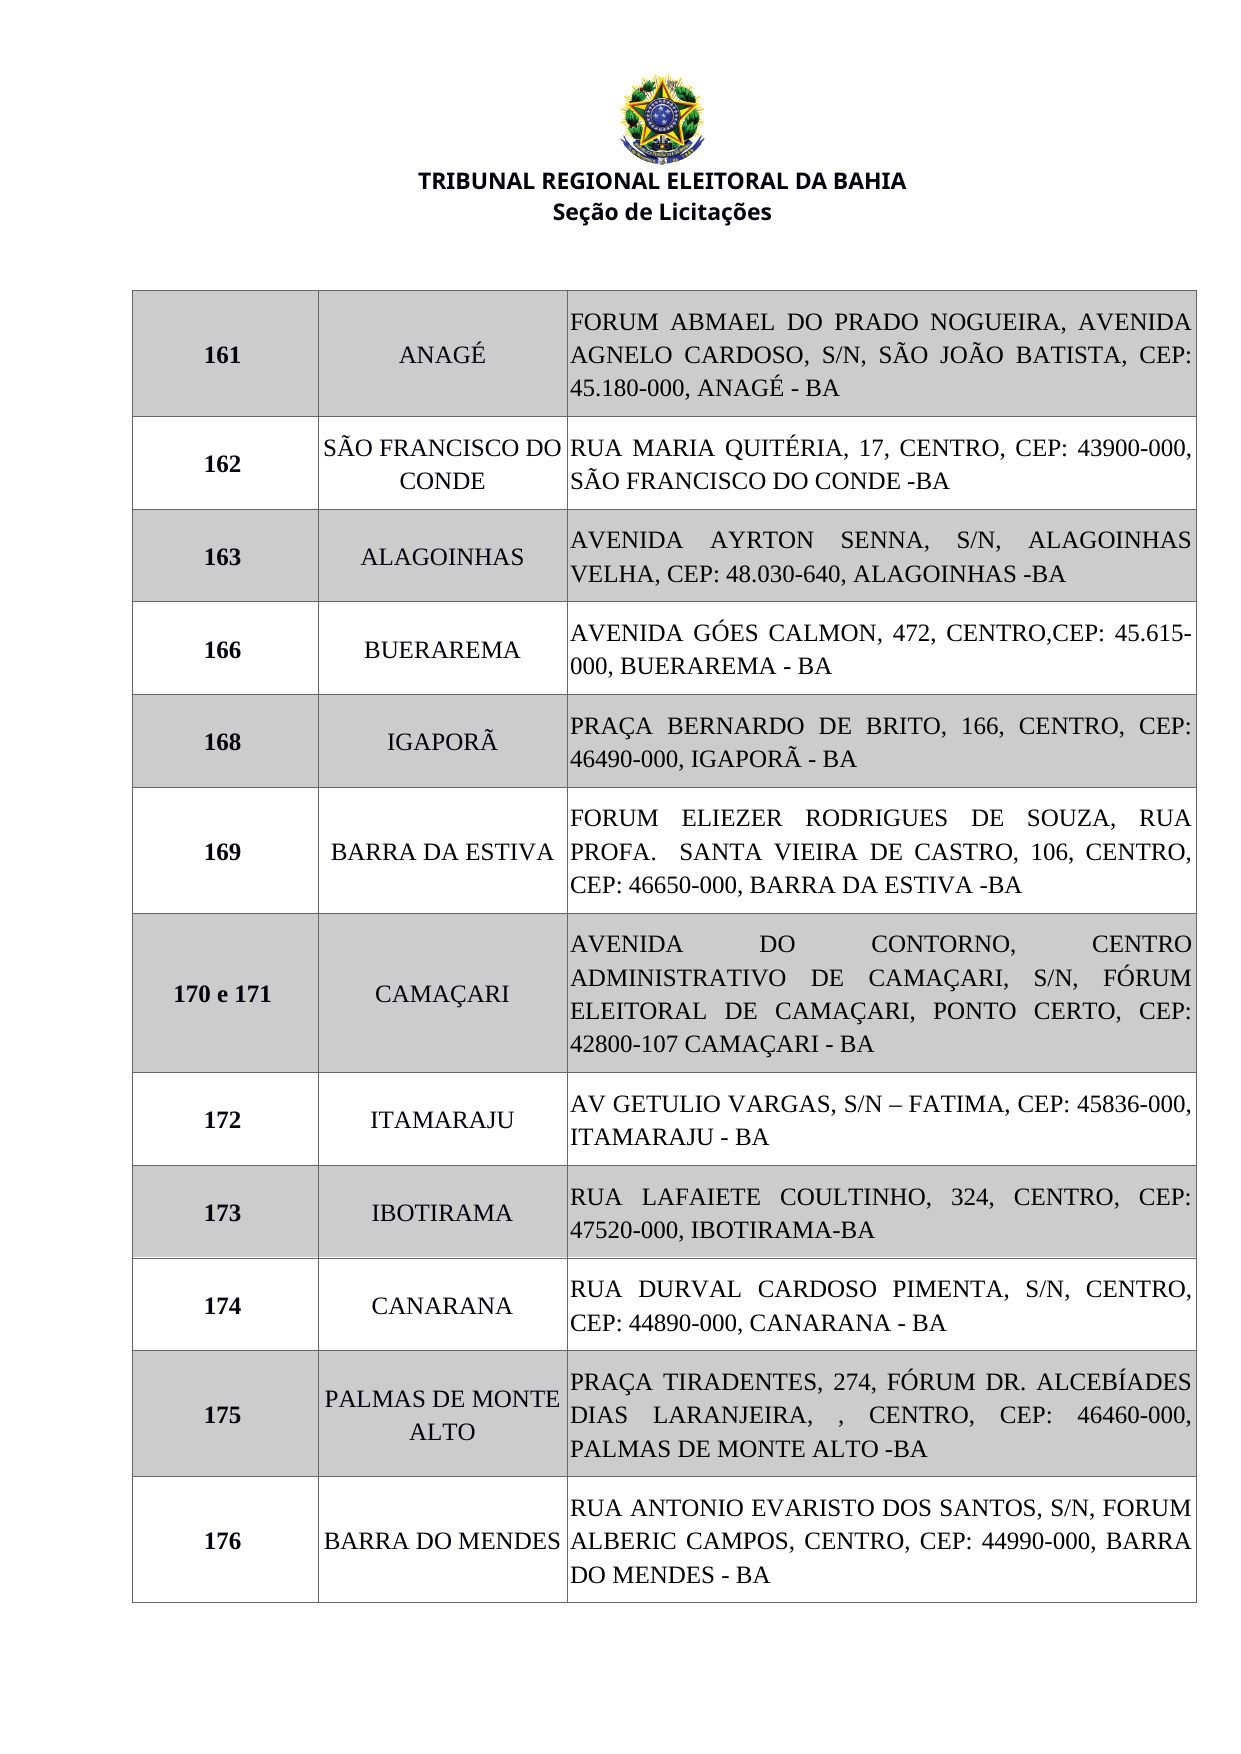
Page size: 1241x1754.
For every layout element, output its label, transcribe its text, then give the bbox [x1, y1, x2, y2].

table_cell ANAGÉ [319, 291, 567, 416]
table_cell FORUM ELIEZER RODRIGUES DE SOUZA, RUA PROFA. SANTA VIEIRA DE CASTRO, 106, CENTRO, CEP: 46650-000, BARRA DA ESTIVA -BA [568, 788, 1196, 913]
table_cell 162 [133, 417, 318, 508]
table_cell ITAMARAJU [319, 1073, 567, 1165]
table_cell BARRA DO MENDES [319, 1477, 567, 1602]
table_cell PRAÇA TIRADENTES, 274, FÓRUM DR. ALCEBÍADES DIAS LARANJEIRA, , CENTRO, CEP: 46460-000, PALMAS DE MONTE ALTO -BA [568, 1351, 1196, 1476]
table_cell CAMAÇARI [319, 914, 567, 1072]
table_cell AVENIDA AYRTON SENNA, S/N, ALAGOINHAS VELHA, CEP: 48.030-640, ALAGOINHAS -BA [568, 510, 1196, 601]
table_cell 166 [133, 602, 318, 694]
table_cell PRAÇA BERNARDO DE BRITO, 166, CENTRO, CEP: 46490-000, IGAPORÃ - BA [568, 695, 1196, 787]
table_cell BUERAREMA [319, 602, 567, 694]
table_cell RUA ANTONIO EVARISTO DOS SANTOS, S/N, FORUM ALBERIC CAMPOS, CENTRO, CEP: 44990-000, BARRA DO MENDES - BA [568, 1477, 1196, 1602]
table_cell 163 [133, 510, 318, 601]
table_cell 176 [133, 1477, 318, 1602]
table_cell ALAGOINHAS [319, 510, 567, 601]
table_cell 161 [133, 291, 318, 416]
table_cell PALMAS DE MONTE ALTO [319, 1351, 567, 1476]
table_cell IBOTIRAMA [319, 1166, 567, 1257]
table_cell CANARANA [319, 1259, 567, 1350]
table_cell RUA LAFAIETE COULTINHO, 324, CENTRO, CEP: 47520-000, IBOTIRAMA-BA [568, 1166, 1196, 1257]
table_cell 169 [133, 788, 318, 913]
table_cell SÃO FRANCISCO DO CONDE [319, 417, 567, 508]
table_cell AV GETULIO VARGAS, S/N – FATIMA, CEP: 45836-000, ITAMARAJU - BA [568, 1073, 1196, 1165]
table_cell AVENIDA GÓES CALMON, 472, CENTRO,CEP: 45.615-000, BUERAREMA - BA [568, 602, 1196, 694]
table_cell 174 [133, 1259, 318, 1350]
table_cell BARRA DA ESTIVA [319, 788, 567, 913]
table_cell 175 [133, 1351, 318, 1476]
table_cell FORUM ABMAEL DO PRADO NOGUEIRA, AVENIDA AGNELO CARDOSO, S/N, SÃO JOÃO BATISTA, CEP: 45.180-000, ANAGÉ - BA [568, 291, 1196, 416]
table_cell 170 e 171 [133, 914, 318, 1072]
table_cell RUA MARIA QUITÉRIA, 17, CENTRO, CEP: 43900-000, SÃO FRANCISCO DO CONDE -BA [568, 417, 1196, 508]
table_cell 168 [133, 695, 318, 787]
table_cell 172 [133, 1073, 318, 1165]
table_cell IGAPORÃ [319, 695, 567, 787]
table_cell RUA DURVAL CARDOSO PIMENTA, S/N, CENTRO, CEP: 44890-000, CANARANA - BA [568, 1259, 1196, 1350]
table_cell AVENIDA DO CONTORNO, CENTRO ADMINISTRATIVO DE CAMAÇARI, S/N, FÓRUM ELEITORAL DE CAMAÇARI, PONTO CERTO, CEP: 42800-107 CAMAÇARI - BA [568, 914, 1196, 1072]
table_cell 173 [133, 1166, 318, 1257]
